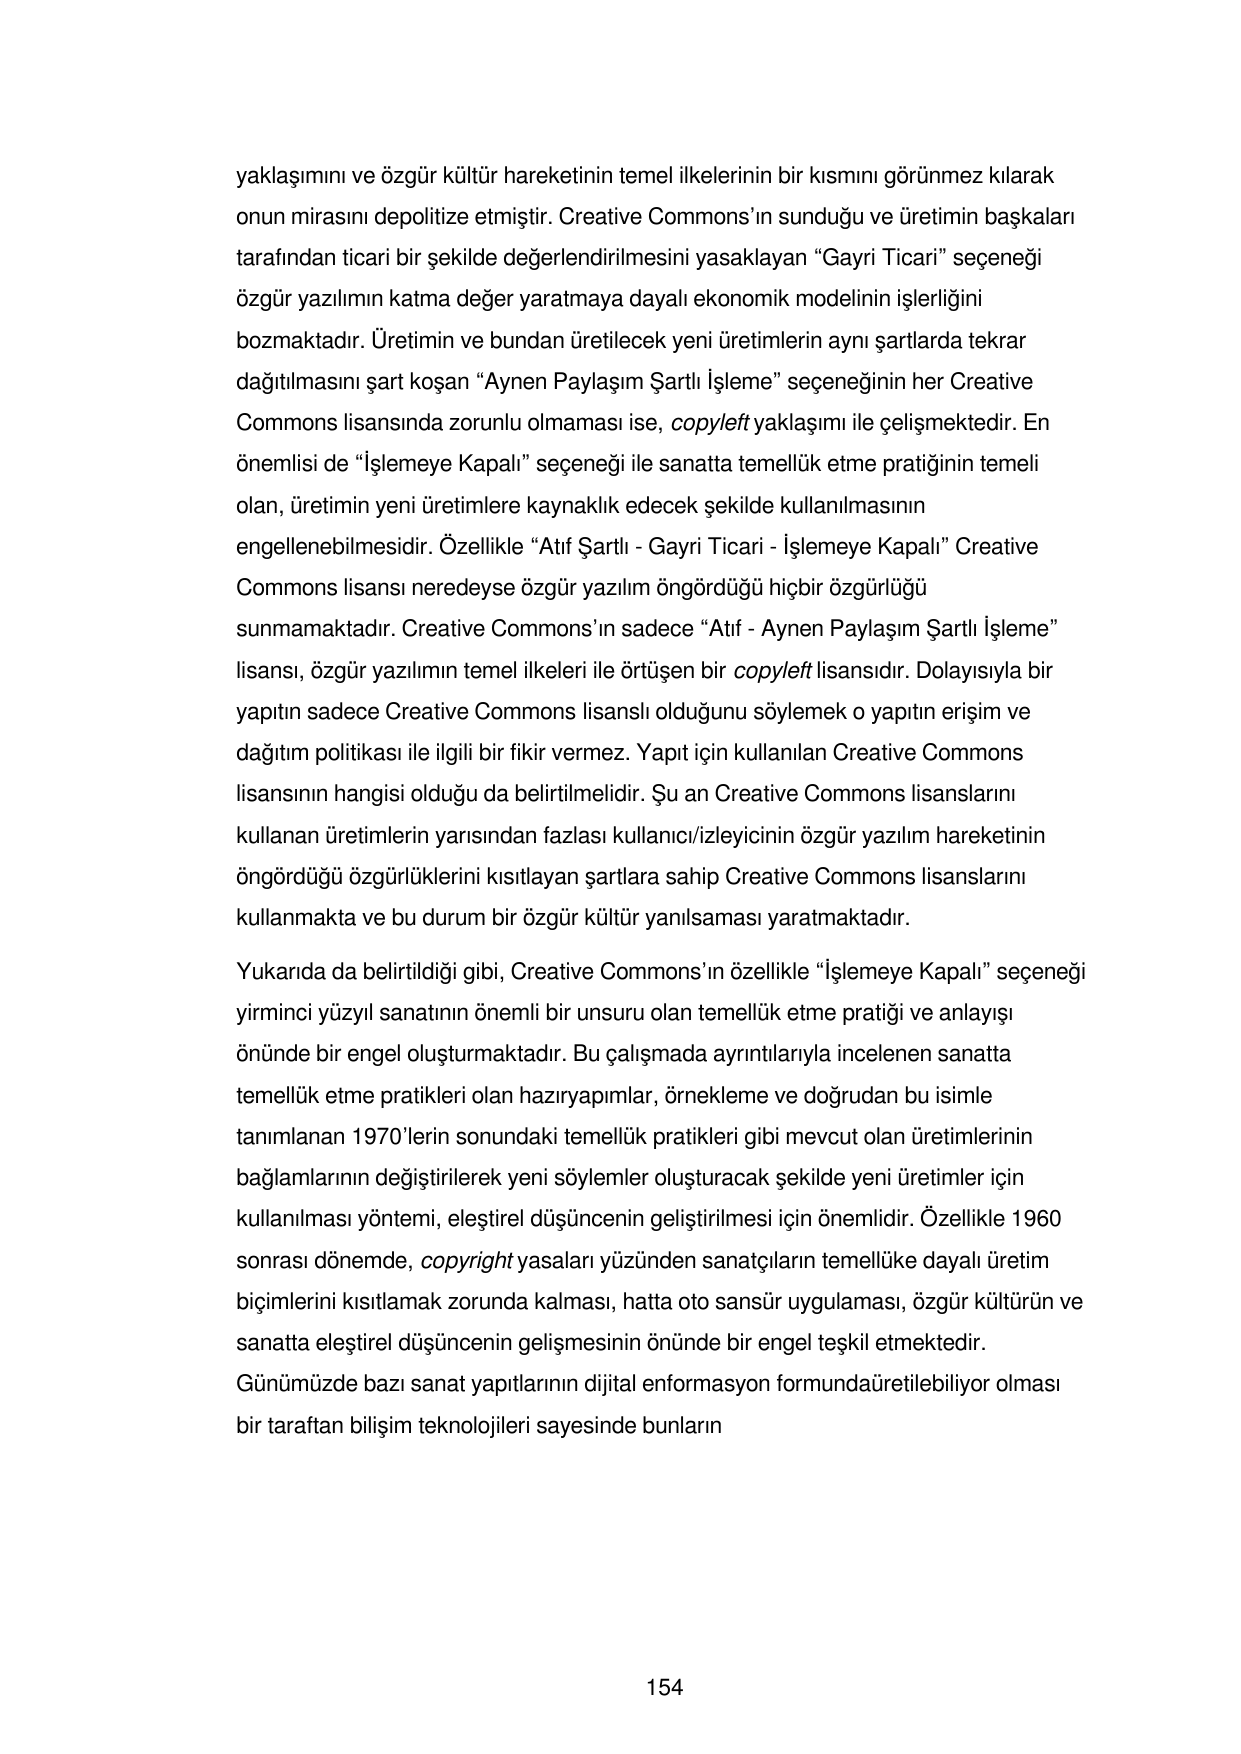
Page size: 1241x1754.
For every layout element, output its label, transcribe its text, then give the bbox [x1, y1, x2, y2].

text Yukarıda da belirtildiği gibi, Creative Commons’ın özellikle “İşlemeye Kapalı” seçeneği yirminci yüzyıl sanatının önemli bir unsuru olan temellük etme pratiği ve anlayışı önünde bir engel oluşturmaktadır. Bu çalışmada ayrıntılarıyla incelenen sanatta temellük etme pratikleri olan hazıryapımlar, örnekleme ve doğrudan bu isimle tanımlanan 1970’lerin sonundaki temellük pratikleri gibi mevcut olan üretimlerinin bağlamlarının değiştirilerek yeni söylemler oluşturacak şekilde yeni üretimler için kullanılması yöntemi, eleştirel düşüncenin geliştirilmesi için önemlidir. Özellikle 1960 sonrası dönemde, copyright yasaları yüzünden sanatçıların temellüke dayalı üretim biçimlerini kısıtlamak zorunda kalması, hatta oto sansür uygulaması, özgür kültürün ve sanatta eleştirel düşüncenin gelişmesinin önünde bir engel teşkil etmektedir. Günümüzde bazı sanat yapıtlarının dijital enformasyon formundaüretilebiliyor olması bir taraftan bilişim teknolojileri sayesinde bunların [236, 956, 1093, 1438]
text yaklaşımını ve özgür kültür hareketinin temel ilkelerinin bir kısmını görünmez kılarak onun mirasını depolitize etmiştir. Creative Commons’ın sunduğu ve üretimin başkaları tarafından ticari bir şekilde değerlendirilmesini yasaklayan “Gayri Ticari” seçeneği özgür yazılımın katma değer yaratmaya dayalı ekonomik modelinin işlerliğini bozmaktadır. Üretimin ve bundan üretilecek yeni üretimlerin aynı şartlarda tekrar dağıtılmasını şart koşan “Aynen Paylaşım Şartlı İşleme” seçeneğinin her Creative Commons lisansında zorunlu olmaması ise, copyleft yaklaşımı ile çelişmektedir. En önemlisi de “İşlemeye Kapalı” seçeneği ile sanatta temellük etme pratiğinin temeli olan, üretimin yeni üretimlere kaynaklık edecek şekilde kullanılmasının engellenebilmesidir. Özellikle “Atıf Şartlı - Gayri Ticari - İşlemeye Kapalı” Creative Commons lisansı neredeyse özgür yazılım öngördüğü hiçbir özgürlüğü sunmamaktadır. Creative Commons’ın sadece “Atıf - Aynen Paylaşım Şartlı İşleme” lisansı, özgür yazılımın temel ilkeleri ile örtüşen bir copyleft lisansıdır. Dolayısıyla bir yapıtın sadece Creative Commons lisanslı olduğunu söylemek o yapıtın erişim ve dağıtım politikası ile ilgili bir fikir vermez. Yapıt için kullanılan Creative Commons lisansının hangisi olduğu da belirtilmelidir. Şu an Creative Commons lisanslarını kullanan üretimlerin yarısından fazlası kullanıcı/izleyicinin özgür yazılım hareketinin öngördüğü özgürlüklerini kısıtlayan şartlara sahip Creative Commons lisanslarını kullanmakta ve bu durum bir özgür kültür yanılsaması yaratmaktadır. [236, 160, 1093, 930]
